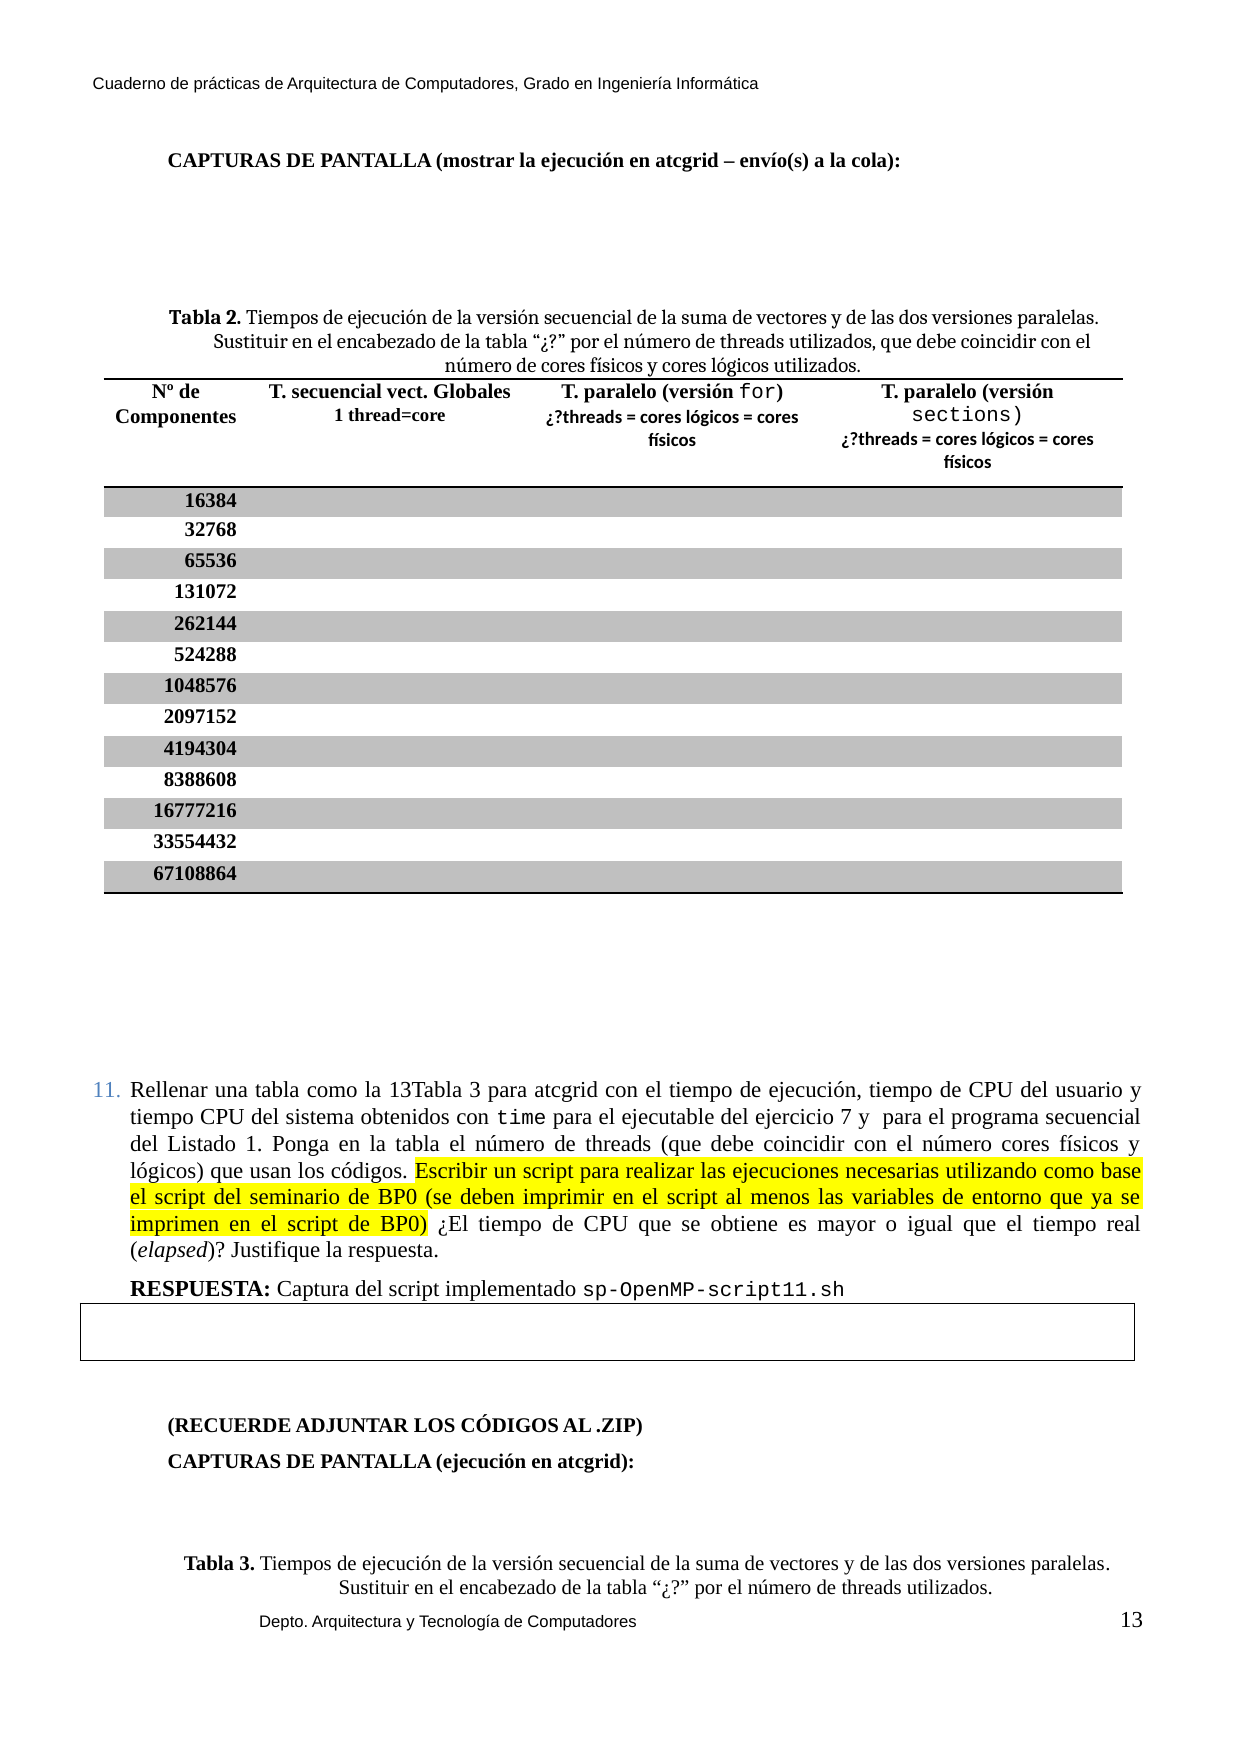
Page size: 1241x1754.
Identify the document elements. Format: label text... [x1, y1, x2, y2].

table_cell [248, 611, 532, 642]
table_cell [812, 642, 1122, 673]
table_header T. paralelo (versión sections) ¿?threads = cores lógicos = cores físicos [812, 380, 1122, 486]
table_cell [532, 736, 812, 767]
table_cell [532, 611, 812, 642]
table_header Tabla 2. Tiempos de ejecución de la versión secuencial de la suma de vectores y de las dos versiones paralelas. Sustituir en el encabezado de la tabla “¿?” por el número de threads utilizados, que debe coincidir con el número de cores físicos y cores lógicos utilizados. [92, 281, 1124, 377]
table_cell 16384 [104, 488, 248, 517]
table_cell [532, 673, 812, 704]
table_cell [812, 736, 1122, 767]
table_cell 65536 [104, 548, 248, 579]
table_cell [532, 488, 812, 517]
table_cell [248, 548, 532, 579]
text CAPTURAS DE PANTALLA (mostrar la ejecución en atcgrid – envío(s) a la cola): [167, 148, 1143, 172]
text (RECUERDE ADJUNTAR LOS CÓDIGOS AL .ZIP) [167, 1413, 1143, 1437]
table_cell [248, 798, 532, 829]
table_cell 131072 [104, 579, 248, 611]
table_cell [248, 579, 532, 611]
table_cell [812, 548, 1122, 579]
table_cell [248, 736, 532, 767]
table_header T. paralelo (versión for) ¿?threads = cores lógicos = cores físicos [532, 380, 812, 486]
table_cell [532, 767, 812, 798]
table_cell [812, 798, 1122, 829]
table_cell [532, 517, 812, 548]
table_header T. secuencial vect. Globales 1 thread=core [248, 380, 532, 486]
table_cell [812, 704, 1122, 736]
table_cell [248, 673, 532, 704]
table_cell 33554432 [104, 829, 248, 861]
table_cell [812, 829, 1122, 861]
table_cell 262144 [104, 611, 248, 642]
table_cell [812, 673, 1122, 704]
table_cell [812, 767, 1122, 798]
table_cell 524288 [104, 642, 248, 673]
table_cell [248, 767, 532, 798]
table_cell [532, 829, 812, 861]
table_cell 16777216 [104, 798, 248, 829]
table_cell [532, 579, 812, 611]
table_header Nº de Componentes [104, 380, 248, 486]
table_cell [532, 704, 812, 736]
table_cell [812, 488, 1122, 517]
table_header [81, 1304, 1134, 1360]
table_cell [532, 798, 812, 829]
table_header Tabla 3. Tiempos de ejecución de la versión secuencial de la suma de vectores y de las dos versiones paralelas. Sustituir en el encabezado de la tabla “¿?” por el número de threads utilizados. [81, 1526, 1138, 1599]
table_cell 67108864 [104, 861, 248, 892]
table_cell [248, 829, 532, 861]
table_cell 1048576 [104, 673, 248, 704]
table_cell 32768 [104, 517, 248, 548]
table_cell [248, 517, 532, 548]
table_cell [92, 378, 104, 894]
table_cell [532, 642, 812, 673]
table_cell [812, 861, 1122, 892]
table_cell 8388608 [104, 767, 248, 798]
table_cell [248, 488, 532, 517]
table_cell [248, 861, 532, 892]
table_cell [812, 611, 1122, 642]
table_cell [812, 579, 1122, 611]
table_cell [532, 548, 812, 579]
table_cell [248, 642, 532, 673]
table_cell [532, 861, 812, 892]
table_cell 2097152 [104, 704, 248, 736]
table_cell [248, 704, 532, 736]
table_cell [812, 517, 1122, 548]
text CAPTURAS DE PANTALLA (ejecución en atcgrid): [167, 1449, 1143, 1473]
table_cell 4194304 [104, 736, 248, 767]
list Rellenar una tabla como la 10Tabla 3 para atcgrid con el tiempo de ejecución, tiempo de CPU del usuario y tiempo CPU del sistema obtenidos con time para el ejecutable del ejercicio 7 y para el programa secuencial del Listado 1. Ponga en la tabla el número de threads (que debe coincidir con el número cores físicos y lógicos) que usan los códigos. Escribir un script para realizar las ejecuciones necesarias utilizando como base el script del seminario de BP0 (se deben imprimir en el script al menos las variables de entorno que ya se imprimen en el script de BP0) ¿El tiempo de CPU que se obtiene es mayor o igual que el tiempo real (elapsed)? Justifique la respuesta. [92, 1077, 1143, 1262]
text RESPUESTA: Captura del script implementado sp-OpenMP-script11.sh [130, 1275, 1143, 1302]
